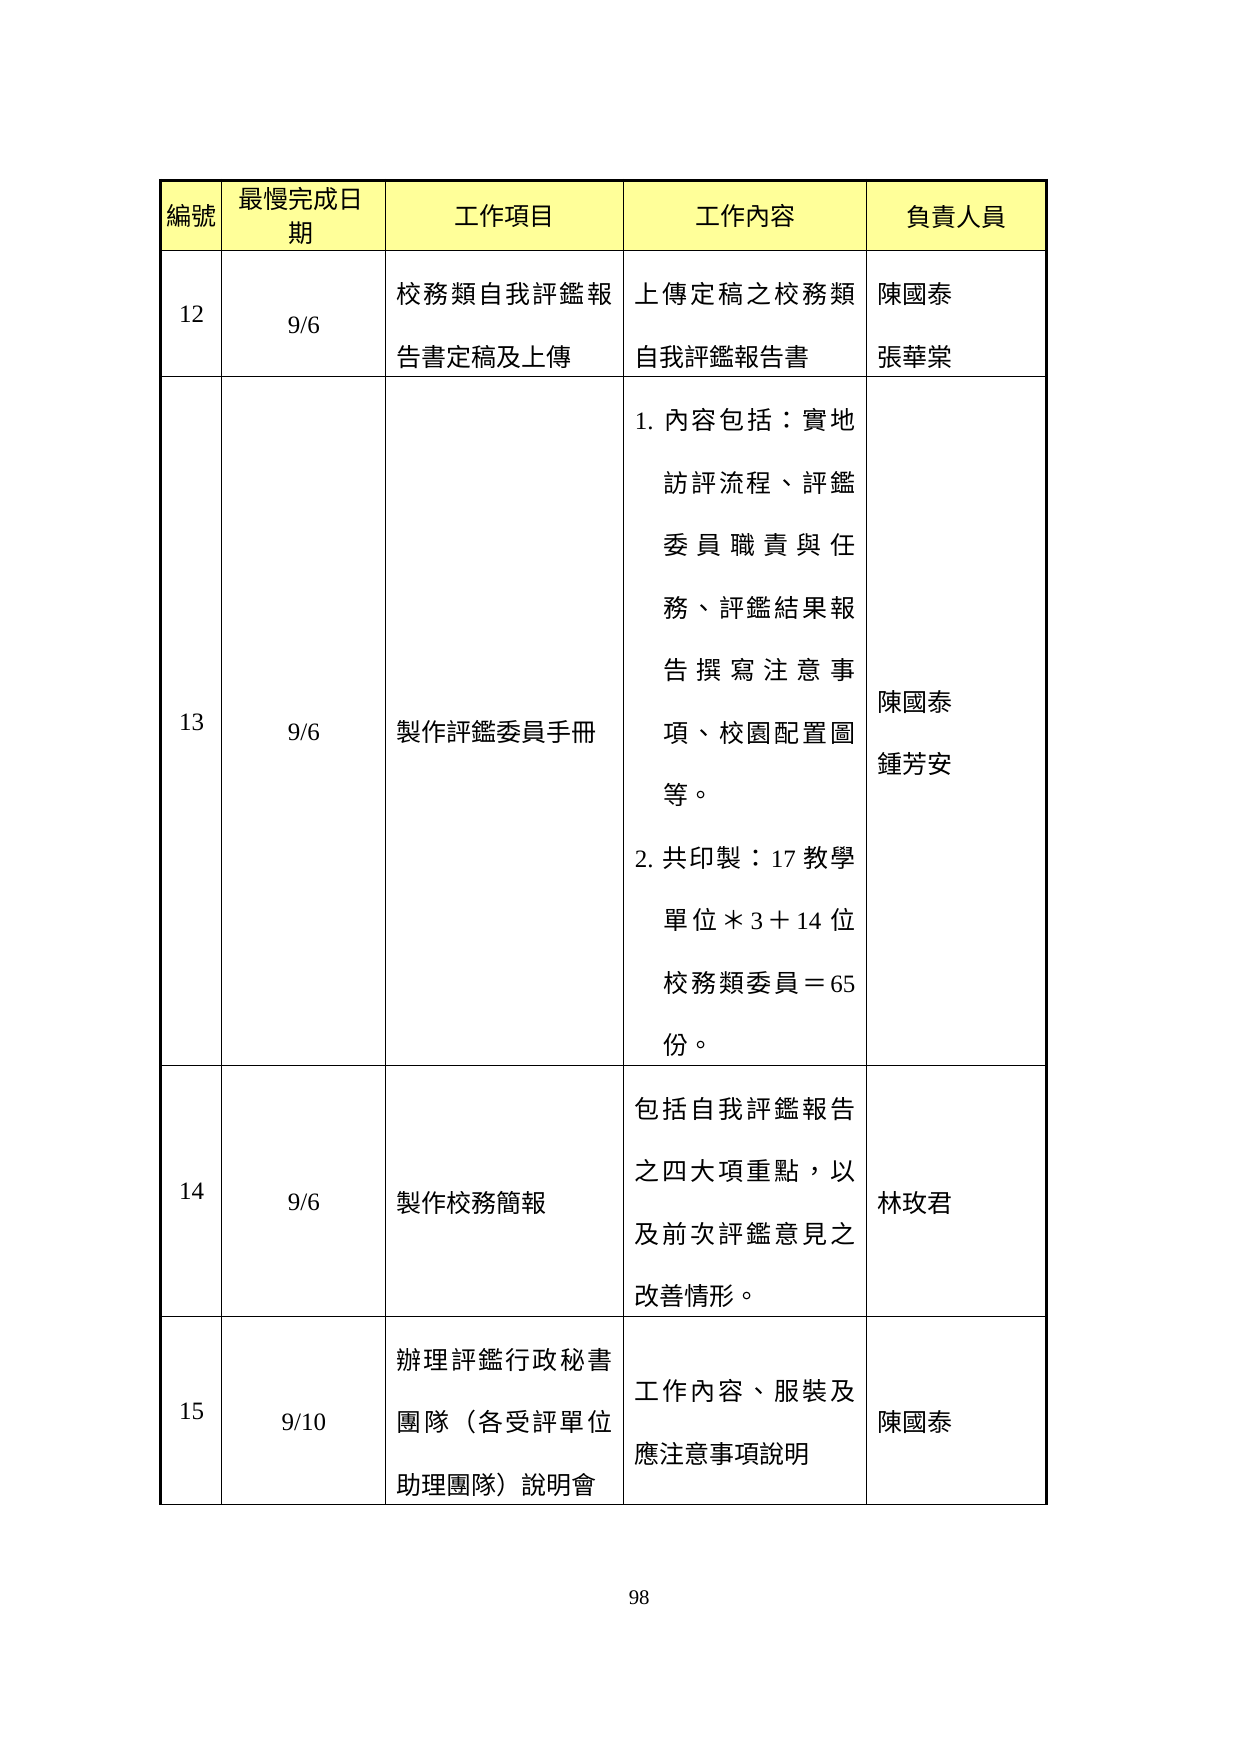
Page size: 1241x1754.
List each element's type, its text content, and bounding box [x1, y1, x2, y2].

table_cell 12 [162, 251, 221, 376]
table_cell 包括自我評鑑報告之四大項重點，以及前次評鑑意見之改善情形。 [624, 1066, 866, 1316]
table_cell 13 [162, 377, 221, 1065]
table_cell 1. 內容包括：實地訪評流程、評鑑委員職責與任務、評鑑結果報告撰寫注意事項、校園配置圖等。 2. 共印製：17教學單位＊3＋14位校務類委員＝65份。 [624, 377, 866, 1065]
table_cell 製作評鑑委員手冊 [386, 377, 623, 1065]
table_cell 陳國泰 [867, 1317, 1045, 1504]
table_cell 陳國泰 張華棠 [867, 251, 1045, 376]
table_header 工作內容 [624, 182, 866, 250]
table_cell 製作校務簡報 [386, 1066, 623, 1316]
table_cell 14 [162, 1066, 221, 1316]
table_header 編號 [162, 182, 221, 250]
table_cell 校務類自我評鑑報告書定稿及上傳 [386, 251, 623, 376]
table_cell 林玫君 [867, 1066, 1045, 1316]
table_header 工作項目 [386, 182, 623, 250]
table_header 最慢完成日期 [222, 182, 385, 250]
table_cell 9/6 [222, 377, 385, 1065]
table_cell 15 [162, 1317, 221, 1504]
table_cell 9/10 [222, 1317, 385, 1504]
table_header 負責人員 [867, 182, 1045, 250]
table_cell 工作內容、服裝及應注意事項說明 [624, 1317, 866, 1504]
table_cell 上傳定稿之校務類自我評鑑報告書 [624, 251, 866, 376]
table_cell 9/6 [222, 251, 385, 376]
table_cell 辦理評鑑行政秘書團隊（各受評單位助理團隊）說明會 [386, 1317, 623, 1504]
table_cell 9/6 [222, 1066, 385, 1316]
table_cell 陳國泰 鍾芳安 [867, 377, 1045, 1065]
